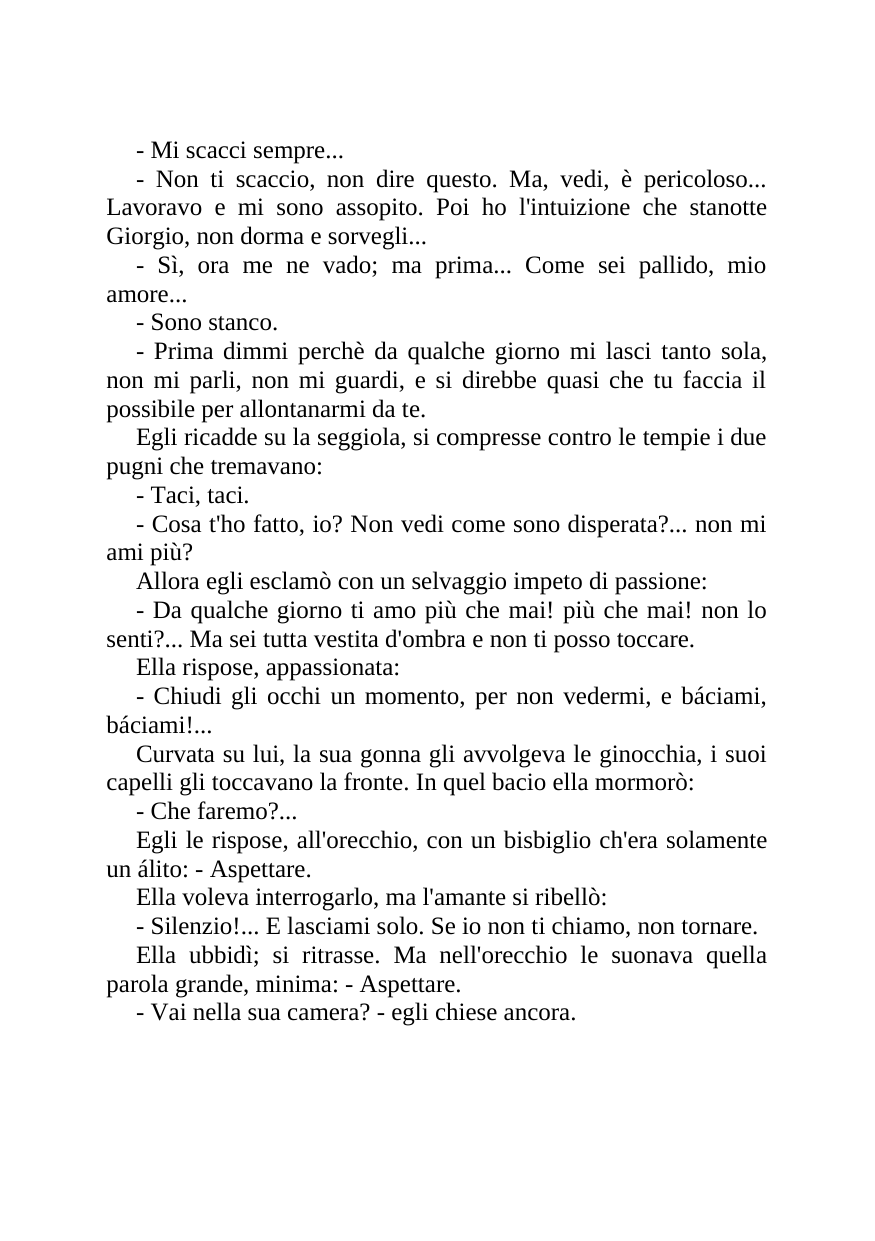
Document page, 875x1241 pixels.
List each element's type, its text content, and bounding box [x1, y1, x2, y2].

text - Sono stanco. [106, 307, 768, 336]
text Ella voleva interrogarlo, ma l'amante si ribellò: [106, 882, 768, 911]
text - Prima dimmi perchè da qualche giorno mi lasci tanto sola, non mi parli, non mi guardi, e si direbbe quasi che tu faccia il possibile per allontanarmi da te. [106, 336, 768, 422]
text Ella ubbidì; si ritrasse. Ma nell'orecchio le suonava quella parola grande, minima: - Aspettare. [106, 940, 768, 997]
text - Vai nella sua camera? - egli chiese ancora. [106, 997, 768, 1026]
text Curvata su lui, la sua gonna gli avvolgeva le ginocchia, i suoi capelli gli toccavano la fronte. In quel bacio ella mormorò: [106, 739, 768, 796]
text - Da qualche giorno ti amo più che mai! più che mai! non lo senti?... Ma sei tutta vestita d'ombra e non ti posso toccare. [106, 595, 768, 652]
text - Taci, taci. [106, 480, 768, 509]
text - Silenzio!... E lasciami solo. Se io non ti chiamo, non tornare. [106, 911, 768, 940]
text Egli ricadde su la seggiola, si compresse contro le tempie i due pugni che tremavano: [106, 422, 768, 480]
text - Sì, ora me ne vado; ma prima... Come sei pallido, mio amore... [106, 250, 768, 307]
text - Mi scacci sempre... [106, 135, 768, 164]
text Egli le rispose, all'orecchio, con un bisbiglio ch'era solamente un álito: - Aspettare. [106, 825, 768, 882]
text - Chiudi gli occhi un momento, per non vedermi, e báciami, báciami!... [106, 681, 768, 739]
text Allora egli esclamò con un selvaggio impeto di passione: [106, 566, 768, 595]
text - Non ti scaccio, non dire questo. Ma, vedi, è pericoloso... Lavoravo e mi sono assopito. Poi ho l'intuizione che stanotte Giorgio, non dorma e sorvegli... [106, 164, 768, 250]
text - Che faremo?... [106, 796, 768, 825]
text - Cosa t'ho fatto, io? Non vedi come sono disperata?... non mi ami più? [106, 509, 768, 566]
text Ella rispose, appassionata: [106, 652, 768, 681]
